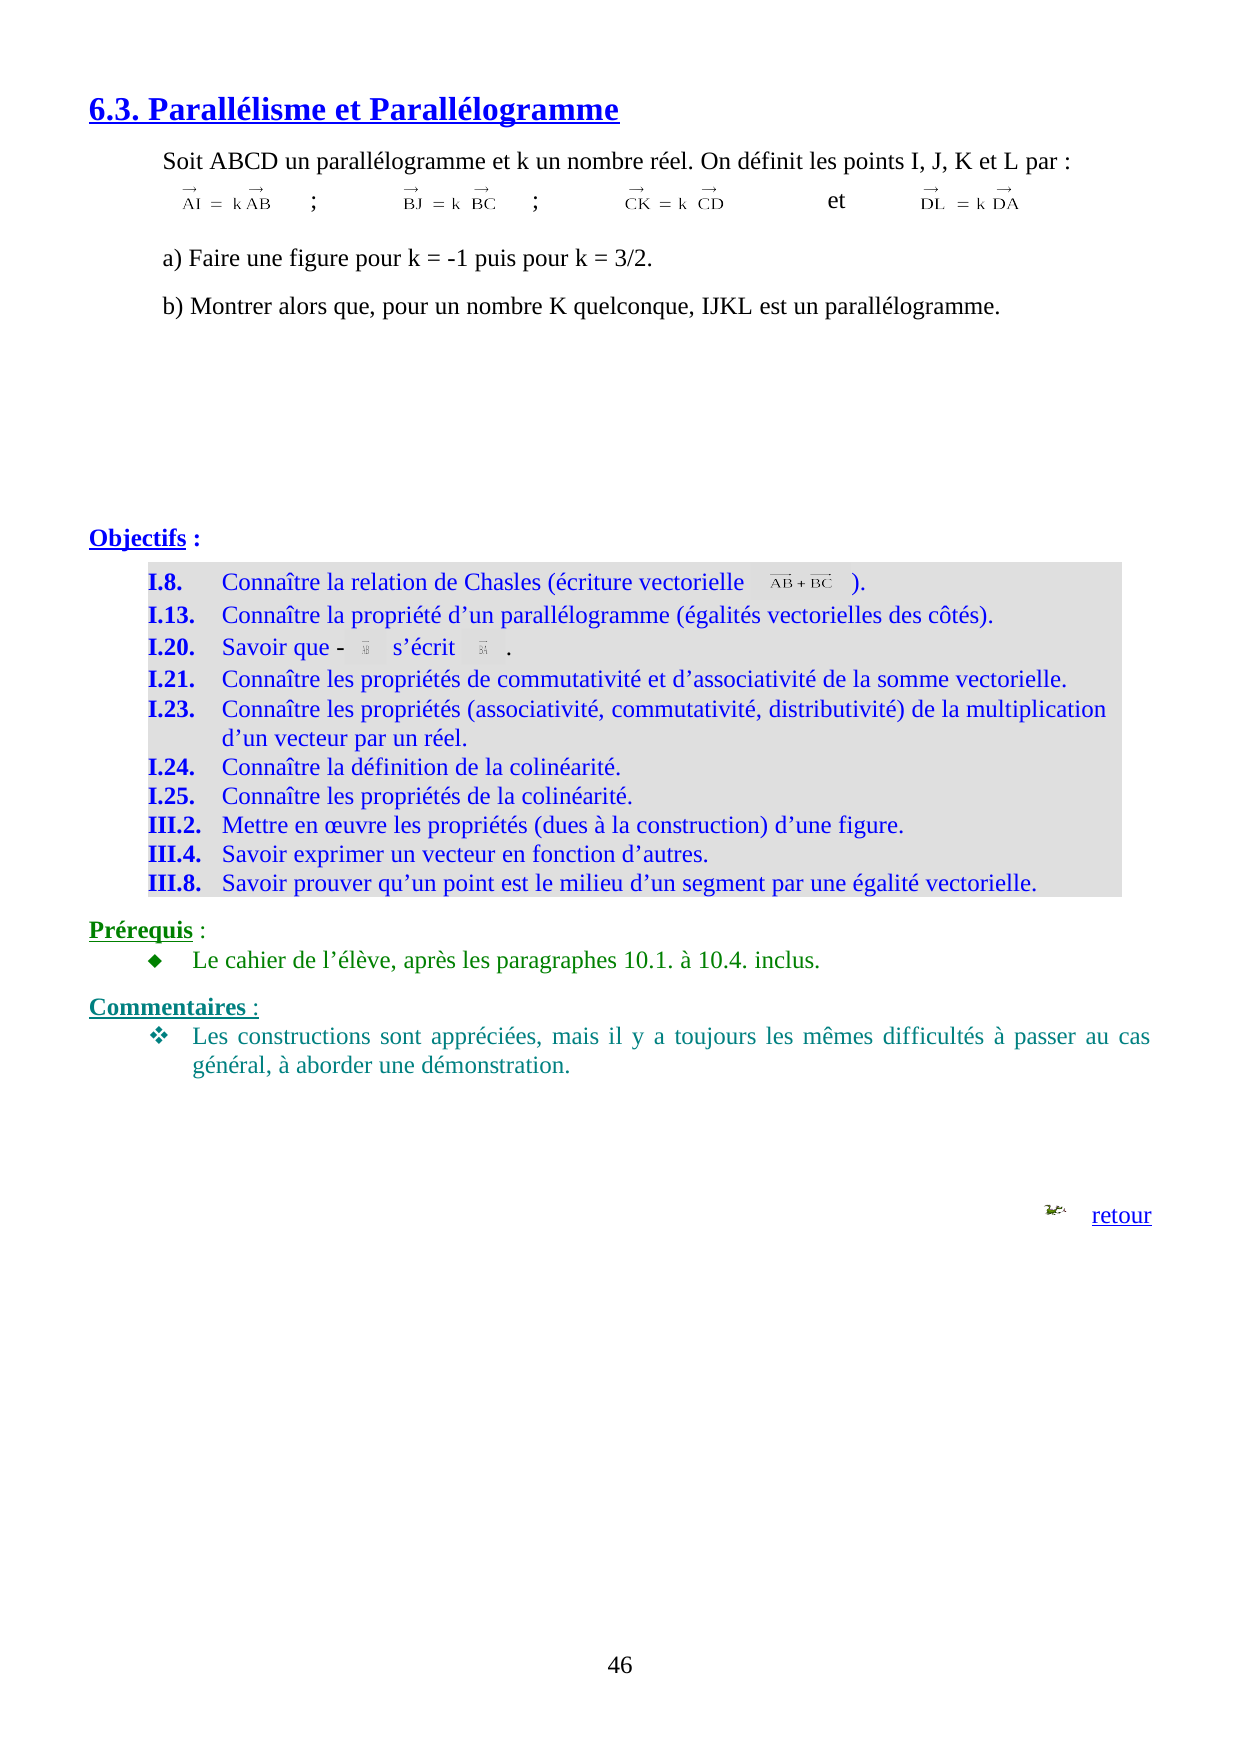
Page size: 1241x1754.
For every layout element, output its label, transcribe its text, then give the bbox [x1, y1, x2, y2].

text Soit ABCD un parallélogramme et k un nombre réel. On définit les points I, J, K et L par : [89, 146, 1151, 175]
text I.21. Connaître les propriétés de commutativité et d’associativité de la somme vectorielle. [148, 664, 1122, 693]
list Le cahier de l’élève, après les paragraphes 10.1. à 10.4. inclus. [148, 944, 1151, 973]
text I.13. Connaître la propriété d’un parallélogramme (égalités vectorielles des côtés). [148, 600, 1122, 629]
text b) Montrer alors que, pour un nombre K quelconque, IJKL est un parallélogramme. [89, 291, 1151, 320]
text Commentaires : [89, 992, 1151, 1021]
text - s’écrit [387, 629, 461, 664]
text ; ; et [89, 175, 1151, 225]
text . [506, 629, 1122, 664]
text I.23. Connaître les propriétés (associativité, commutativité, distributivité) de la multiplication d’un vecteur par un réel. [148, 693, 1122, 752]
text retour [89, 1196, 1151, 1229]
text ). [851, 562, 1122, 600]
text I.25. Connaître les propriétés de la colinéarité. [148, 781, 1122, 810]
text III.2. Mettre en œuvre les propriétés (dues à la construction) d’une figure. [148, 810, 1122, 839]
list Les constructions sont appréciées, mais il y a toujours les mêmes difficultés à passer au cas général, à aborder une démonstration. [148, 1021, 1151, 1079]
text I.20. Savoir que [148, 629, 344, 664]
text I.8. Connaître la relation de Chasles (écriture vectorielle [148, 562, 750, 600]
text a) Faire une figure pour k = -1 puis pour k = 3/2. [89, 243, 1151, 272]
text Prérequis : [89, 915, 1151, 944]
subtitle 6.3. Parallélisme et Parallélogramme [89, 89, 1151, 127]
text III.4. Savoir exprimer un vecteur en fonction d’autres. [148, 839, 1122, 868]
text I.24. Connaître la définition de la colinéarité. [148, 752, 1122, 781]
text Objectifs : [89, 523, 1151, 552]
text III.8. Savoir prouver qu’un point est le milieu d’un segment par une égalité vectorielle. [148, 868, 1122, 897]
